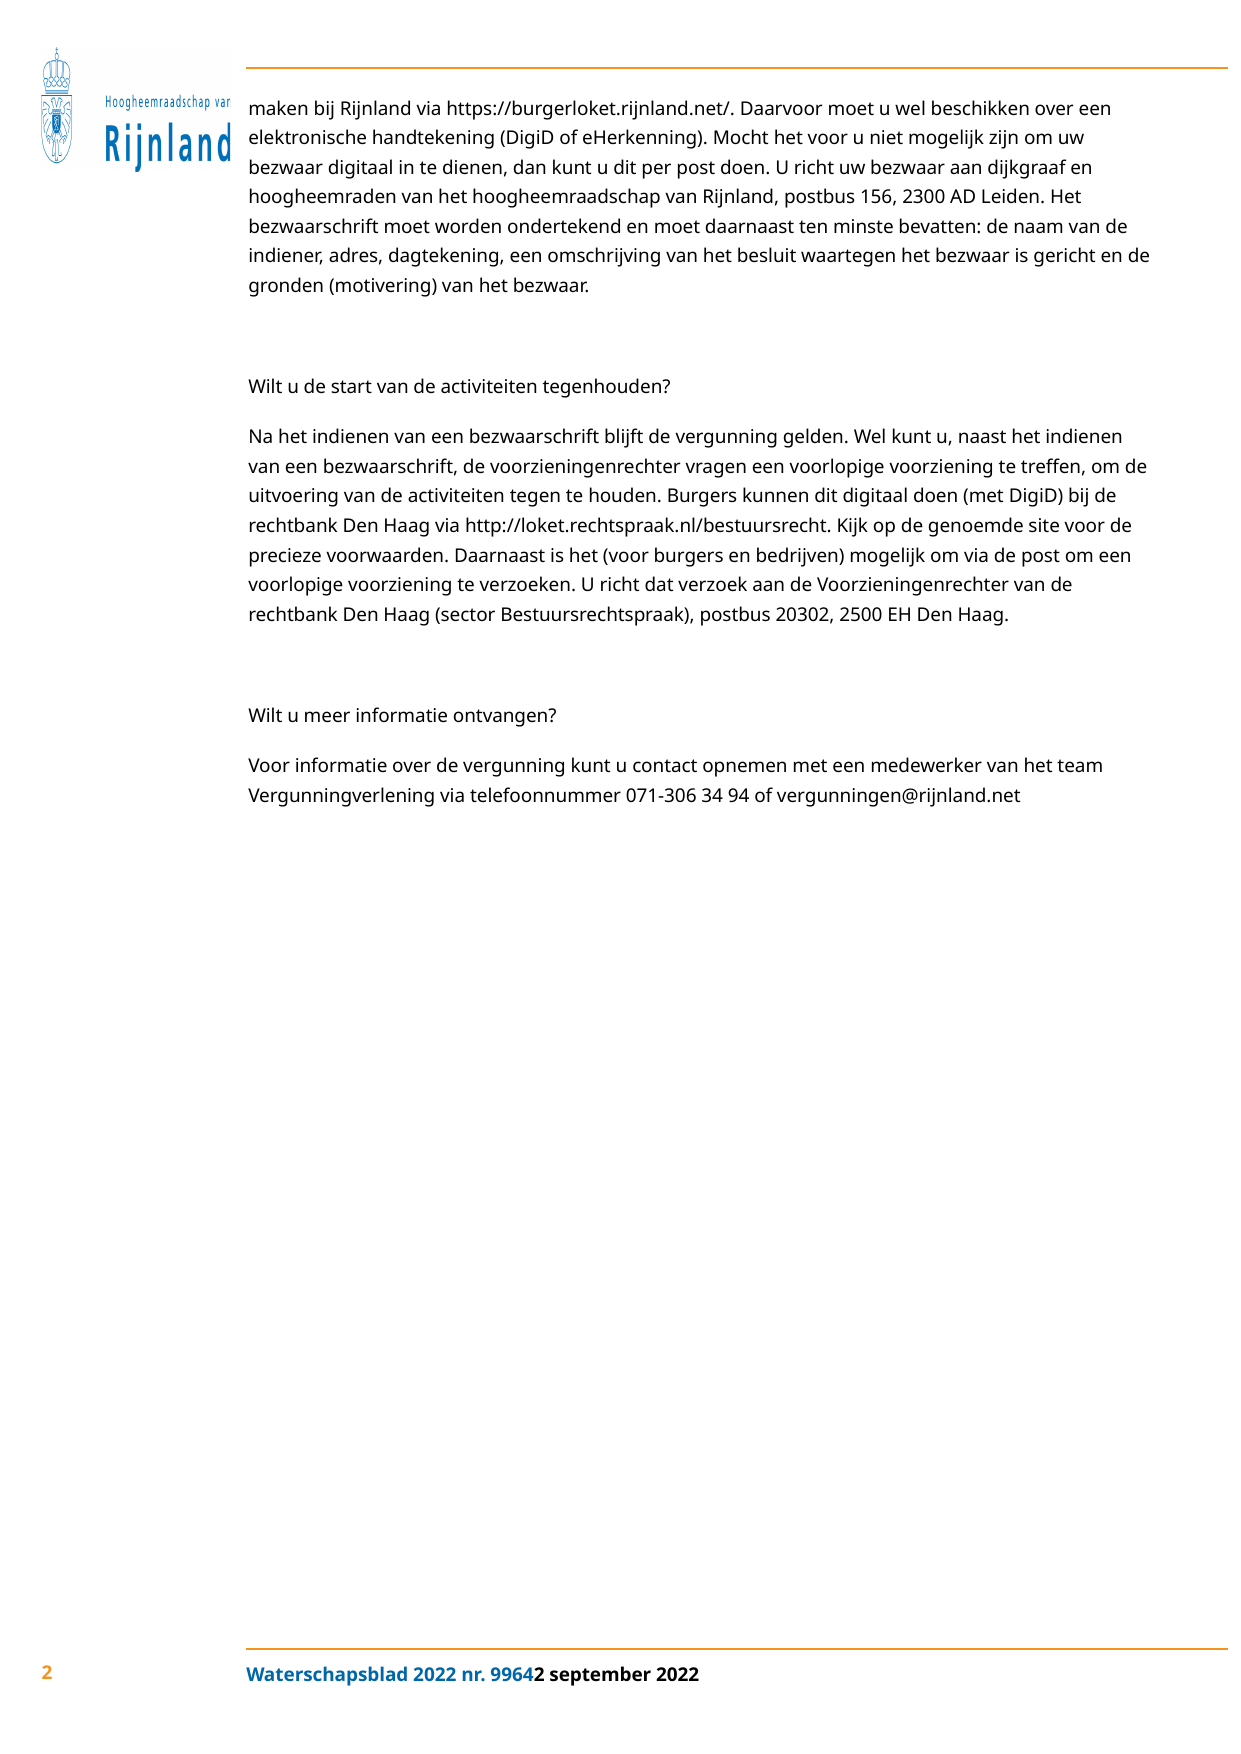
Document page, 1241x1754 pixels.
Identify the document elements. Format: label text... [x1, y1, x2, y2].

text Wilt u meer informatie ontvangen? [248, 702, 1152, 728]
text Voor informatie over de vergunning kunt u contact opnemen met een medewerker van het team Vergunningverlening via telefoonnummer 071-306 34 94 of vergunningen@rijnland.net [248, 752, 1152, 808]
text Wilt u de start van de activiteiten tegenhouden? [248, 373, 1152, 399]
text maken bij Rijnland via https://burgerloket.rijnland.net/. Daarvoor moet u wel beschikken over een elektronische handtekening (DigiD of eHerkenning). Mocht het voor u niet mogelijk zijn om uw bezwaar digitaal in te dienen, dan kunt u dit per post doen. U richt uw bezwaar aan dijkgraaf en hoogheemraden van het hoogheemraadschap van Rijnland, postbus 156, 2300 AD Leiden. Het bezwaarschrift moet worden ondertekend en moet daarnaast ten minste bevatten: de naam van de indiener, adres, dagtekening, een omschrijving van het besluit waartegen het bezwaar is gericht en de gronden (motivering) van het bezwaar. [248, 95, 1152, 298]
text Na het indienen van een bezwaarschrift blijft de vergunning gelden. Wel kunt u, naast het indienen van een bezwaarschrift, de voorzieningenrechter vragen een voorlopige voorziening te treffen, om de uitvoering van de activiteiten tegen te houden. Burgers kunnen dit digitaal doen (met DigiD) bij de rechtbank Den Haag via http://loket.rechtspraak.nl/bestuursrecht. Kijk op de genoemde site voor de precieze voorwaarden. Daarnaast is het (voor burgers en bedrijven) mogelijk om via de post om een voorlopige voorziening te verzoeken. U richt dat verzoek aan de Voorzieningenrechter van de rechtbank Den Haag (sector Bestuursrechtspraak), postbus 20302, 2500 EH Den Haag. [248, 423, 1152, 627]
picture [41, 47, 231, 172]
